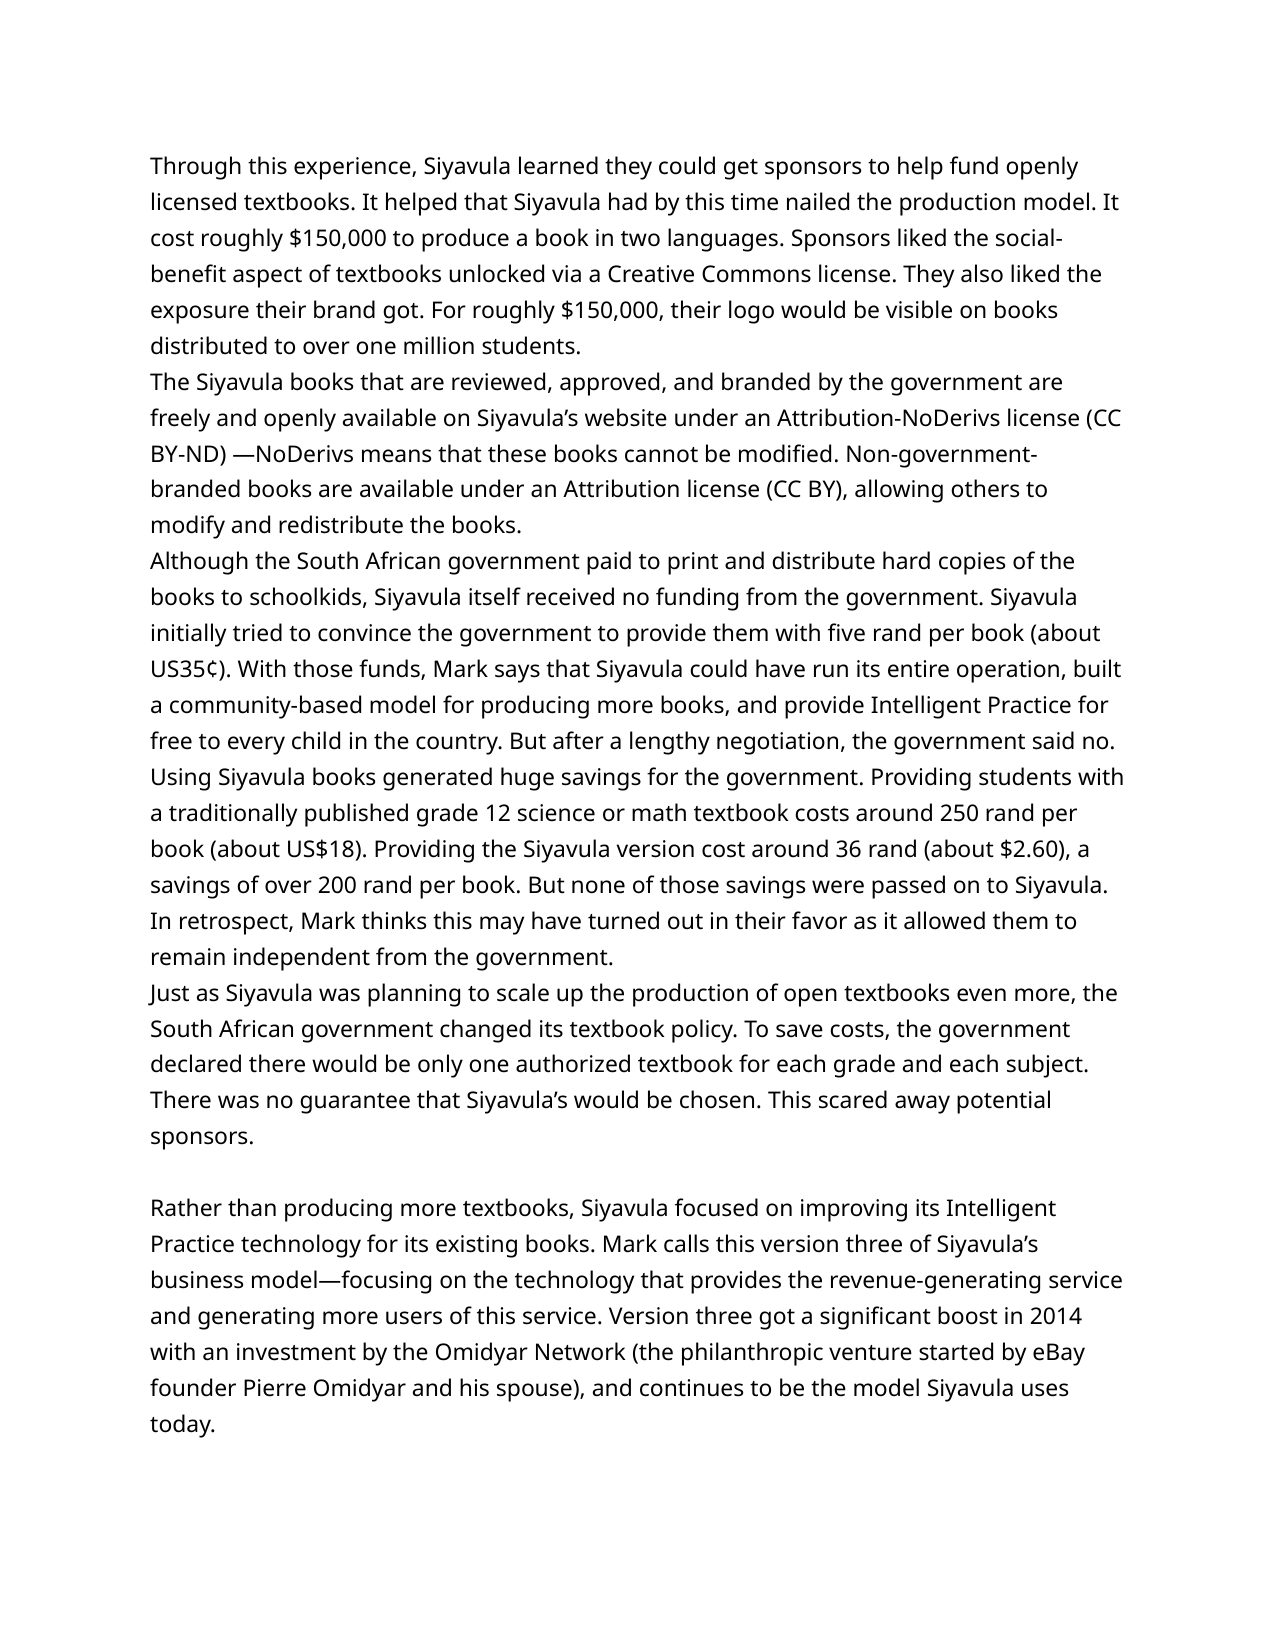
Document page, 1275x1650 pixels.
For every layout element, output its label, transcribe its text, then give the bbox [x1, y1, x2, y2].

text Although the South African government paid to print and distribute hard copies of the books to schoolkids, Siyavula itself received no funding from the government. Siyavula initially tried to convince the government to provide them with five rand per book (about US35¢). With those funds, Mark says that Siyavula could have run its entire operation, built a community-based model for producing more books, and provide Intelligent Practice for free to every child in the country. But after a lengthy negotiation, the government said no. [150, 545, 1125, 756]
text Just as Siyavula was planning to scale up the production of open textbooks even more, the South African government changed its textbook policy. To save costs, the government declared there would be only one authorized textbook for each grade and each subject. There was no guarantee that Siyavula’s would be chosen. This scared away potential sponsors. [150, 977, 1125, 1152]
text Rather than producing more textbooks, Siyavula focused on improving its Intelligent Practice technology for its existing books. Mark calls this version three of Siyavula’s business model—focusing on the technology that provides the revenue-generating service and generating more users of this service. Version three got a significant boost in 2014 with an investment by the Omidyar Network (the philanthropic venture started by eBay founder Pierre Omidyar and his spouse), and continues to be the model Siyavula uses today. [150, 1192, 1125, 1439]
text Through this experience, Siyavula learned they could get sponsors to help fund openly licensed textbooks. It helped that Siyavula had by this time nailed the production model. It cost roughly $150,000 to produce a book in two languages. Sponsors liked the social-benefit aspect of textbooks unlocked via a Creative Commons license. They also liked the exposure their brand got. For roughly $150,000, their logo would be visible on books distributed to over one million students. [150, 150, 1125, 361]
text The Siyavula books that are reviewed, approved, and branded by the government are freely and openly available on Siyavula’s website under an Attribution-NoDerivs license (CC BY-ND) —NoDerivs means that these books cannot be modified. Non-government-branded books are available under an Attribution license (CC BY), allowing others to modify and redistribute the books. [150, 366, 1125, 541]
text Using Siyavula books generated huge savings for the government. Providing students with a traditionally published grade 12 science or math textbook costs around 250 rand per book (about US$18). Providing the Siyavula version cost around 36 rand (about $2.60), a savings of over 200 rand per book. But none of those savings were passed on to Siyavula. In retrospect, Mark thinks this may have turned out in their favor as it allowed them to remain independent from the government. [150, 761, 1125, 972]
